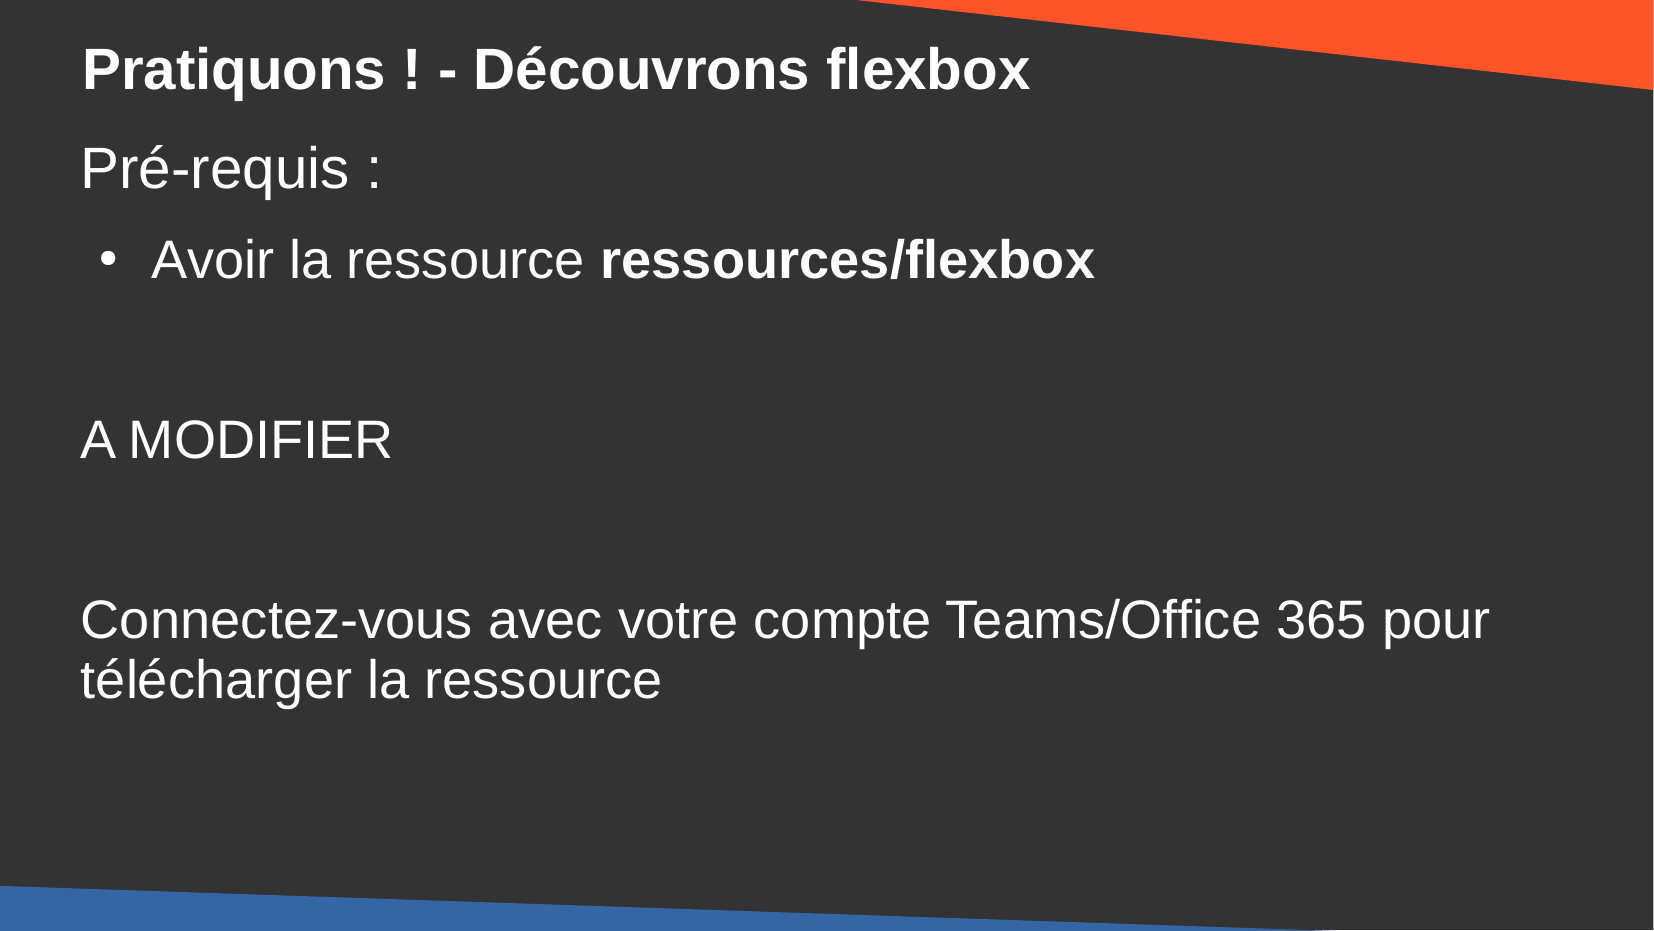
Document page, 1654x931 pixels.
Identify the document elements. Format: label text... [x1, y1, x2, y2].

text_box [0, 885, 1337, 931]
list Pré-requis : Avoir la ressource ressources/flexbox A MODIFIER Connectez-vous avec votre compte Teams/Office 365 pour télécharger la ressource [80, 135, 1620, 721]
text_box [856, 0, 1654, 91]
title Pratiquons ! - Découvrons flexbox [82, 37, 1571, 114]
